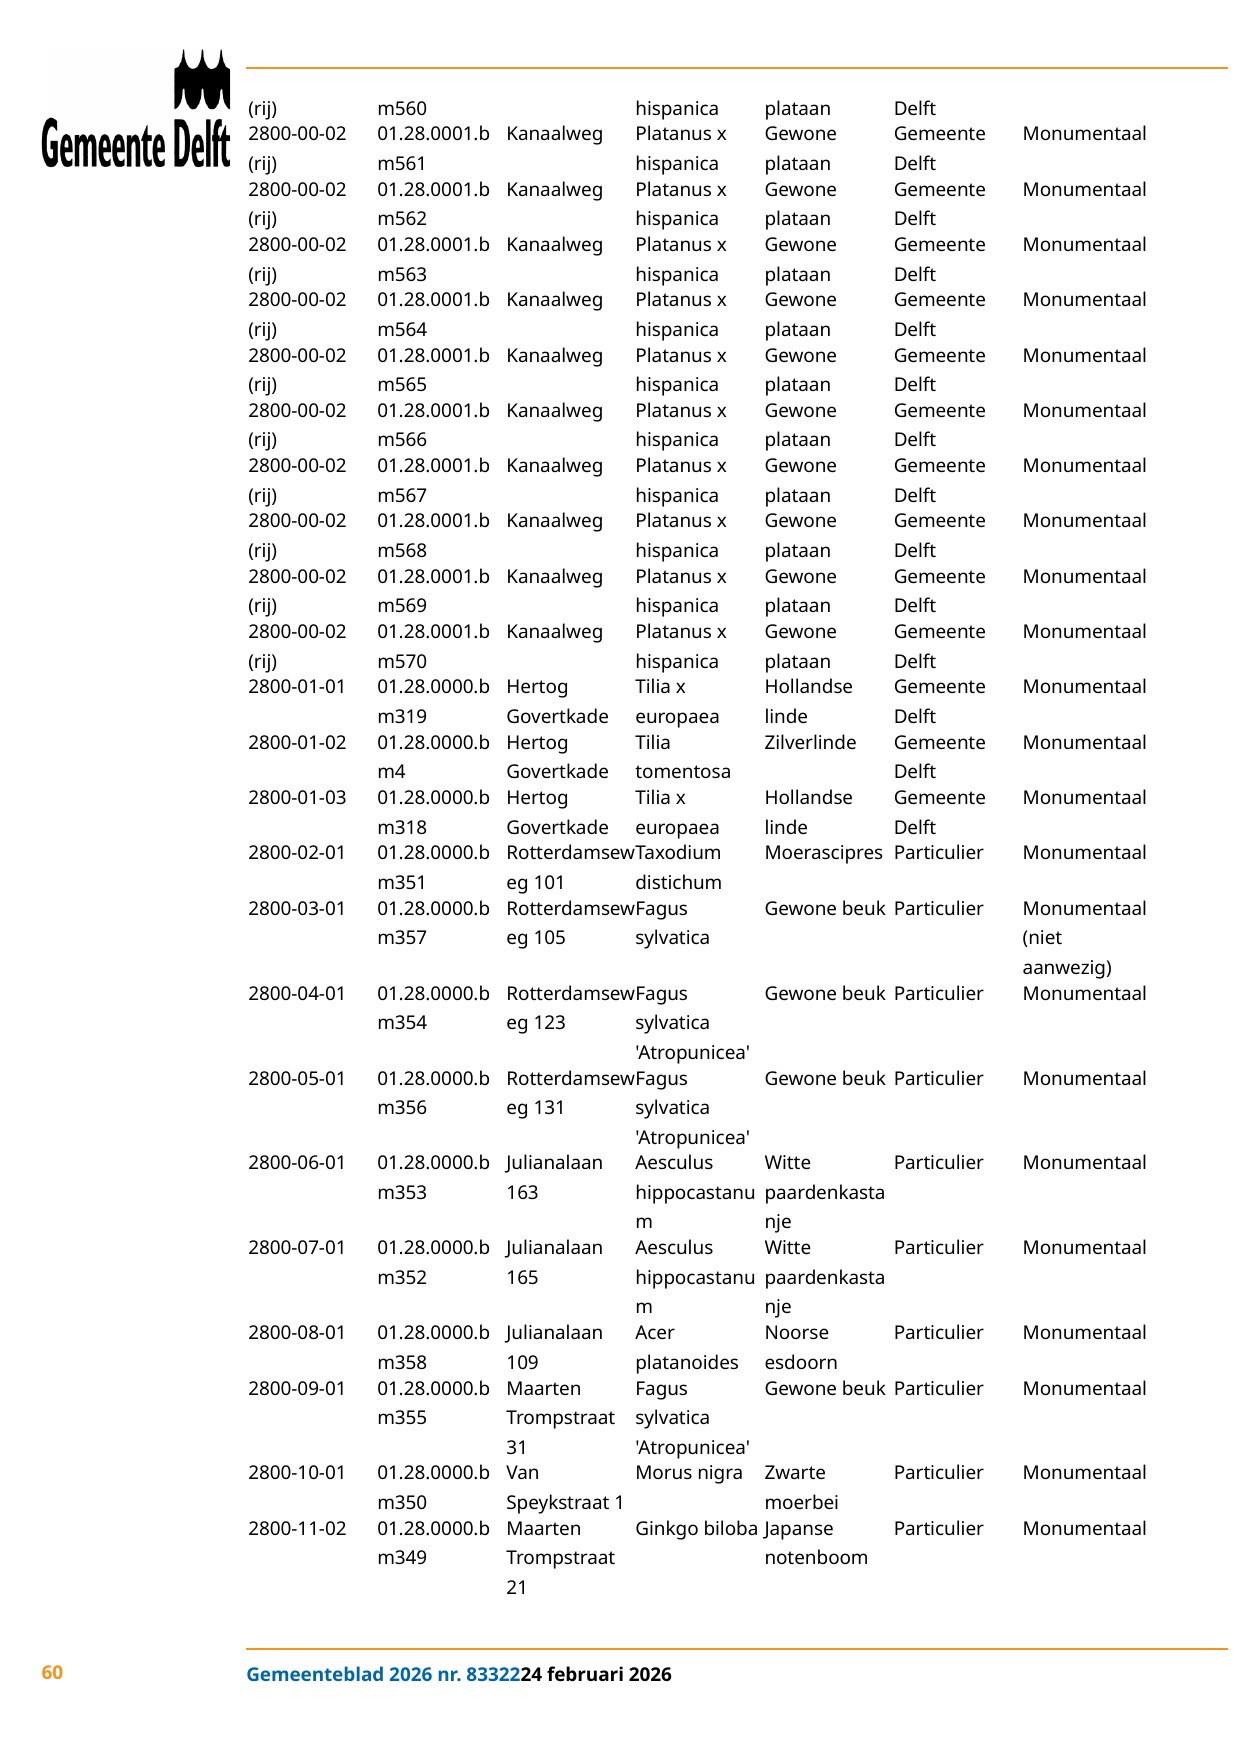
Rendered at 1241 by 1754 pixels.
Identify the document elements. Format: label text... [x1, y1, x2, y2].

table_cell Acer platanoides [635, 1319, 764, 1375]
table_cell Fagus sylvatica [635, 895, 764, 980]
table_cell Platanus x hispanica [635, 397, 764, 452]
table_cell Gewone plataan [764, 286, 893, 342]
table_cell Monumentaal [1023, 1460, 1152, 1515]
table_cell 01.28.0000.bm318 [377, 784, 506, 839]
table_cell Maarten Trompstraat 31 [506, 1375, 635, 1459]
table_cell Platanus x hispanica [635, 342, 764, 397]
table_cell Monumentaal (niet aanwezig) [1023, 895, 1152, 980]
table_cell Japanse notenboom [764, 1515, 893, 1600]
table_cell Particulier [894, 895, 1022, 980]
table_cell Witte paardenkastanje [764, 1150, 893, 1234]
table_cell 01.28.0000.bm351 [377, 840, 506, 895]
table_cell Platanus x hispanica [635, 176, 764, 231]
table_cell 01.28.0000.bm352 [377, 1235, 506, 1319]
table_cell Monumentaal [1023, 840, 1152, 895]
table_cell (rij) [248, 95, 377, 121]
table_cell 01.28.0000.bm350 [377, 1460, 506, 1515]
table_cell Tilia x europaea [635, 674, 764, 729]
table_cell Gemeente Delft [894, 674, 1022, 729]
table_cell 01.28.0000.bm4 [377, 729, 506, 784]
table_cell Kanaalweg [506, 453, 635, 508]
table_cell Gemeente Delft [894, 176, 1022, 231]
table_cell Platanus x hispanica [635, 286, 764, 342]
table_cell Kanaalweg [506, 563, 635, 618]
table_cell Monumentaal [1023, 618, 1152, 674]
table_cell Julianalaan 109 [506, 1319, 635, 1375]
table_cell 01.28.0001.bm569 [377, 563, 506, 618]
table_cell Maarten Trompstraat 21 [506, 1515, 635, 1600]
table_cell 01.28.0001.bm561 [377, 121, 506, 176]
table_cell 01.28.0000.bm319 [377, 674, 506, 729]
table_cell Kanaalweg [506, 342, 635, 397]
table_cell Aesculus hippocastanum [635, 1150, 764, 1234]
table_cell 2800-08-01 [248, 1319, 377, 1375]
table_cell Gemeente Delft [894, 342, 1022, 397]
table_cell Gewone plataan [764, 563, 893, 618]
table_cell [506, 95, 635, 121]
table_cell Hertog Govertkade [506, 729, 635, 784]
table_cell Platanus x hispanica [635, 618, 764, 674]
table_cell Delft [894, 95, 1022, 121]
table_cell Gewone beuk [764, 895, 893, 980]
table_cell hispanica [635, 95, 764, 121]
table_cell Platanus x hispanica [635, 231, 764, 286]
table_cell Gewone plataan [764, 121, 893, 176]
table_cell Kanaalweg [506, 231, 635, 286]
table_cell 2800-03-01 [248, 895, 377, 980]
table_cell Fagus sylvatica 'Atropunicea' [635, 1375, 764, 1459]
table_cell 01.28.0000.bm356 [377, 1065, 506, 1149]
table_cell Gewone plataan [764, 176, 893, 231]
table_cell Rotterdamseweg 131 [506, 1065, 635, 1149]
table_cell Platanus x hispanica [635, 508, 764, 563]
table_cell Tilia x europaea [635, 784, 764, 839]
table_cell Particulier [894, 980, 1022, 1065]
table_cell Platanus x hispanica [635, 563, 764, 618]
table_cell Zilverlinde [764, 729, 893, 784]
table_cell Kanaalweg [506, 121, 635, 176]
table_cell 2800-00-02 (rij) [248, 121, 377, 176]
table_cell Monumentaal [1023, 674, 1152, 729]
table_cell Particulier [894, 1065, 1022, 1149]
table_cell Monumentaal [1023, 453, 1152, 508]
table_cell Monumentaal [1023, 1515, 1152, 1600]
picture [41, 47, 231, 172]
table_cell Taxodium distichum [635, 840, 764, 895]
table_cell Hertog Govertkade [506, 784, 635, 839]
table_cell Fagus sylvatica 'Atropunicea' [635, 1065, 764, 1149]
table_cell 2800-11-02 [248, 1515, 377, 1600]
table_cell Gemeente Delft [894, 784, 1022, 839]
table_cell Particulier [894, 1150, 1022, 1234]
table_cell Gewone plataan [764, 231, 893, 286]
table_cell 01.28.0001.bm567 [377, 453, 506, 508]
table_cell 2800-00-02 (rij) [248, 231, 377, 286]
table_cell Gemeente Delft [894, 618, 1022, 674]
table_cell Kanaalweg [506, 618, 635, 674]
table_cell Particulier [894, 1319, 1022, 1375]
table_cell Gemeente Delft [894, 397, 1022, 452]
table_cell 01.28.0001.bm565 [377, 342, 506, 397]
table_cell Monumentaal [1023, 1150, 1152, 1234]
table_cell Monumentaal [1023, 729, 1152, 784]
table_cell 2800-01-02 [248, 729, 377, 784]
table_cell 2800-00-02 (rij) [248, 176, 377, 231]
table_cell 2800-00-02 (rij) [248, 286, 377, 342]
table_cell 01.28.0000.bm357 [377, 895, 506, 980]
table_cell Morus nigra [635, 1460, 764, 1515]
table_cell Hollandse linde [764, 674, 893, 729]
table_cell Gemeente Delft [894, 508, 1022, 563]
table_cell Noorse esdoorn [764, 1319, 893, 1375]
table_cell Particulier [894, 840, 1022, 895]
table_cell 2800-09-01 [248, 1375, 377, 1459]
table_cell Gewone plataan [764, 453, 893, 508]
table_cell Van Speykstraat 1 [506, 1460, 635, 1515]
table_cell [1023, 95, 1152, 121]
table_cell Hertog Govertkade [506, 674, 635, 729]
table_cell 2800-06-01 [248, 1150, 377, 1234]
table_cell Gemeente Delft [894, 563, 1022, 618]
table_cell 01.28.0000.bm349 [377, 1515, 506, 1600]
table_cell Julianalaan 163 [506, 1150, 635, 1234]
table_cell Monumentaal [1023, 563, 1152, 618]
table_cell 2800-00-02 (rij) [248, 508, 377, 563]
table_cell Gemeente Delft [894, 121, 1022, 176]
table_cell Fagus sylvatica 'Atropunicea' [635, 980, 764, 1065]
table_cell Julianalaan 165 [506, 1235, 635, 1319]
table_cell 01.28.0000.bm353 [377, 1150, 506, 1234]
table_cell Monumentaal [1023, 121, 1152, 176]
table_cell Particulier [894, 1375, 1022, 1459]
table_cell Gewone plataan [764, 397, 893, 452]
table_cell Platanus x hispanica [635, 121, 764, 176]
table_cell Monumentaal [1023, 176, 1152, 231]
table_cell Monumentaal [1023, 231, 1152, 286]
table_cell Monumentaal [1023, 508, 1152, 563]
table_cell Particulier [894, 1515, 1022, 1600]
table_cell Gewone plataan [764, 508, 893, 563]
table_cell 2800-00-02 (rij) [248, 563, 377, 618]
table_cell Aesculus hippocastanum [635, 1235, 764, 1319]
table_cell Gemeente Delft [894, 286, 1022, 342]
table_cell Rotterdamseweg 123 [506, 980, 635, 1065]
table_cell Tilia tomentosa [635, 729, 764, 784]
table_cell 01.28.0001.bm562 [377, 176, 506, 231]
table_cell Monumentaal [1023, 397, 1152, 452]
table_cell Monumentaal [1023, 1235, 1152, 1319]
table_cell Ginkgo biloba [635, 1515, 764, 1600]
table_cell 2800-00-02 (rij) [248, 453, 377, 508]
table_cell Moerascipres [764, 840, 893, 895]
table_cell Monumentaal [1023, 286, 1152, 342]
table_cell 01.28.0001.bm563 [377, 231, 506, 286]
table_cell Hollandse linde [764, 784, 893, 839]
table_cell Kanaalweg [506, 397, 635, 452]
table_cell Gemeente Delft [894, 453, 1022, 508]
table_cell Platanus x hispanica [635, 453, 764, 508]
table_cell Monumentaal [1023, 1319, 1152, 1375]
table_cell 2800-00-02 (rij) [248, 618, 377, 674]
table_cell Gewone plataan [764, 618, 893, 674]
table_cell Zwarte moerbei [764, 1460, 893, 1515]
table_cell 01.28.0001.bm566 [377, 397, 506, 452]
table_cell Gewone beuk [764, 1375, 893, 1459]
table_cell Gemeente Delft [894, 729, 1022, 784]
table_cell 01.28.0001.bm570 [377, 618, 506, 674]
table_cell 2800-00-02 (rij) [248, 342, 377, 397]
table_cell 2800-05-01 [248, 1065, 377, 1149]
table_cell Rotterdamseweg 105 [506, 895, 635, 980]
table_cell plataan [764, 95, 893, 121]
table_cell 2800-01-01 [248, 674, 377, 729]
table_cell Gemeente Delft [894, 231, 1022, 286]
table_cell Particulier [894, 1235, 1022, 1319]
table_cell Monumentaal [1023, 1375, 1152, 1459]
table_cell Gewone plataan [764, 342, 893, 397]
table_cell Kanaalweg [506, 508, 635, 563]
table_cell 2800-02-01 [248, 840, 377, 895]
table_cell Gewone beuk [764, 980, 893, 1065]
table_cell Gewone beuk [764, 1065, 893, 1149]
table_cell Kanaalweg [506, 286, 635, 342]
table_cell 2800-07-01 [248, 1235, 377, 1319]
table_cell Monumentaal [1023, 980, 1152, 1065]
table_cell Witte paardenkastanje [764, 1235, 893, 1319]
table_cell 01.28.0001.bm564 [377, 286, 506, 342]
table_cell 2800-00-02 (rij) [248, 397, 377, 452]
table_cell Rotterdamseweg 101 [506, 840, 635, 895]
table_cell 01.28.0000.bm354 [377, 980, 506, 1065]
table_cell Particulier [894, 1460, 1022, 1515]
table_cell Monumentaal [1023, 1065, 1152, 1149]
table_cell 2800-01-03 [248, 784, 377, 839]
table_cell Kanaalweg [506, 176, 635, 231]
table_cell m560 [377, 95, 506, 121]
table_cell 01.28.0000.bm355 [377, 1375, 506, 1459]
table_cell 01.28.0001.bm568 [377, 508, 506, 563]
table_cell Monumentaal [1023, 784, 1152, 839]
table_cell 2800-04-01 [248, 980, 377, 1065]
table_cell 01.28.0000.bm358 [377, 1319, 506, 1375]
table_cell Monumentaal [1023, 342, 1152, 397]
table_cell 2800-10-01 [248, 1460, 377, 1515]
